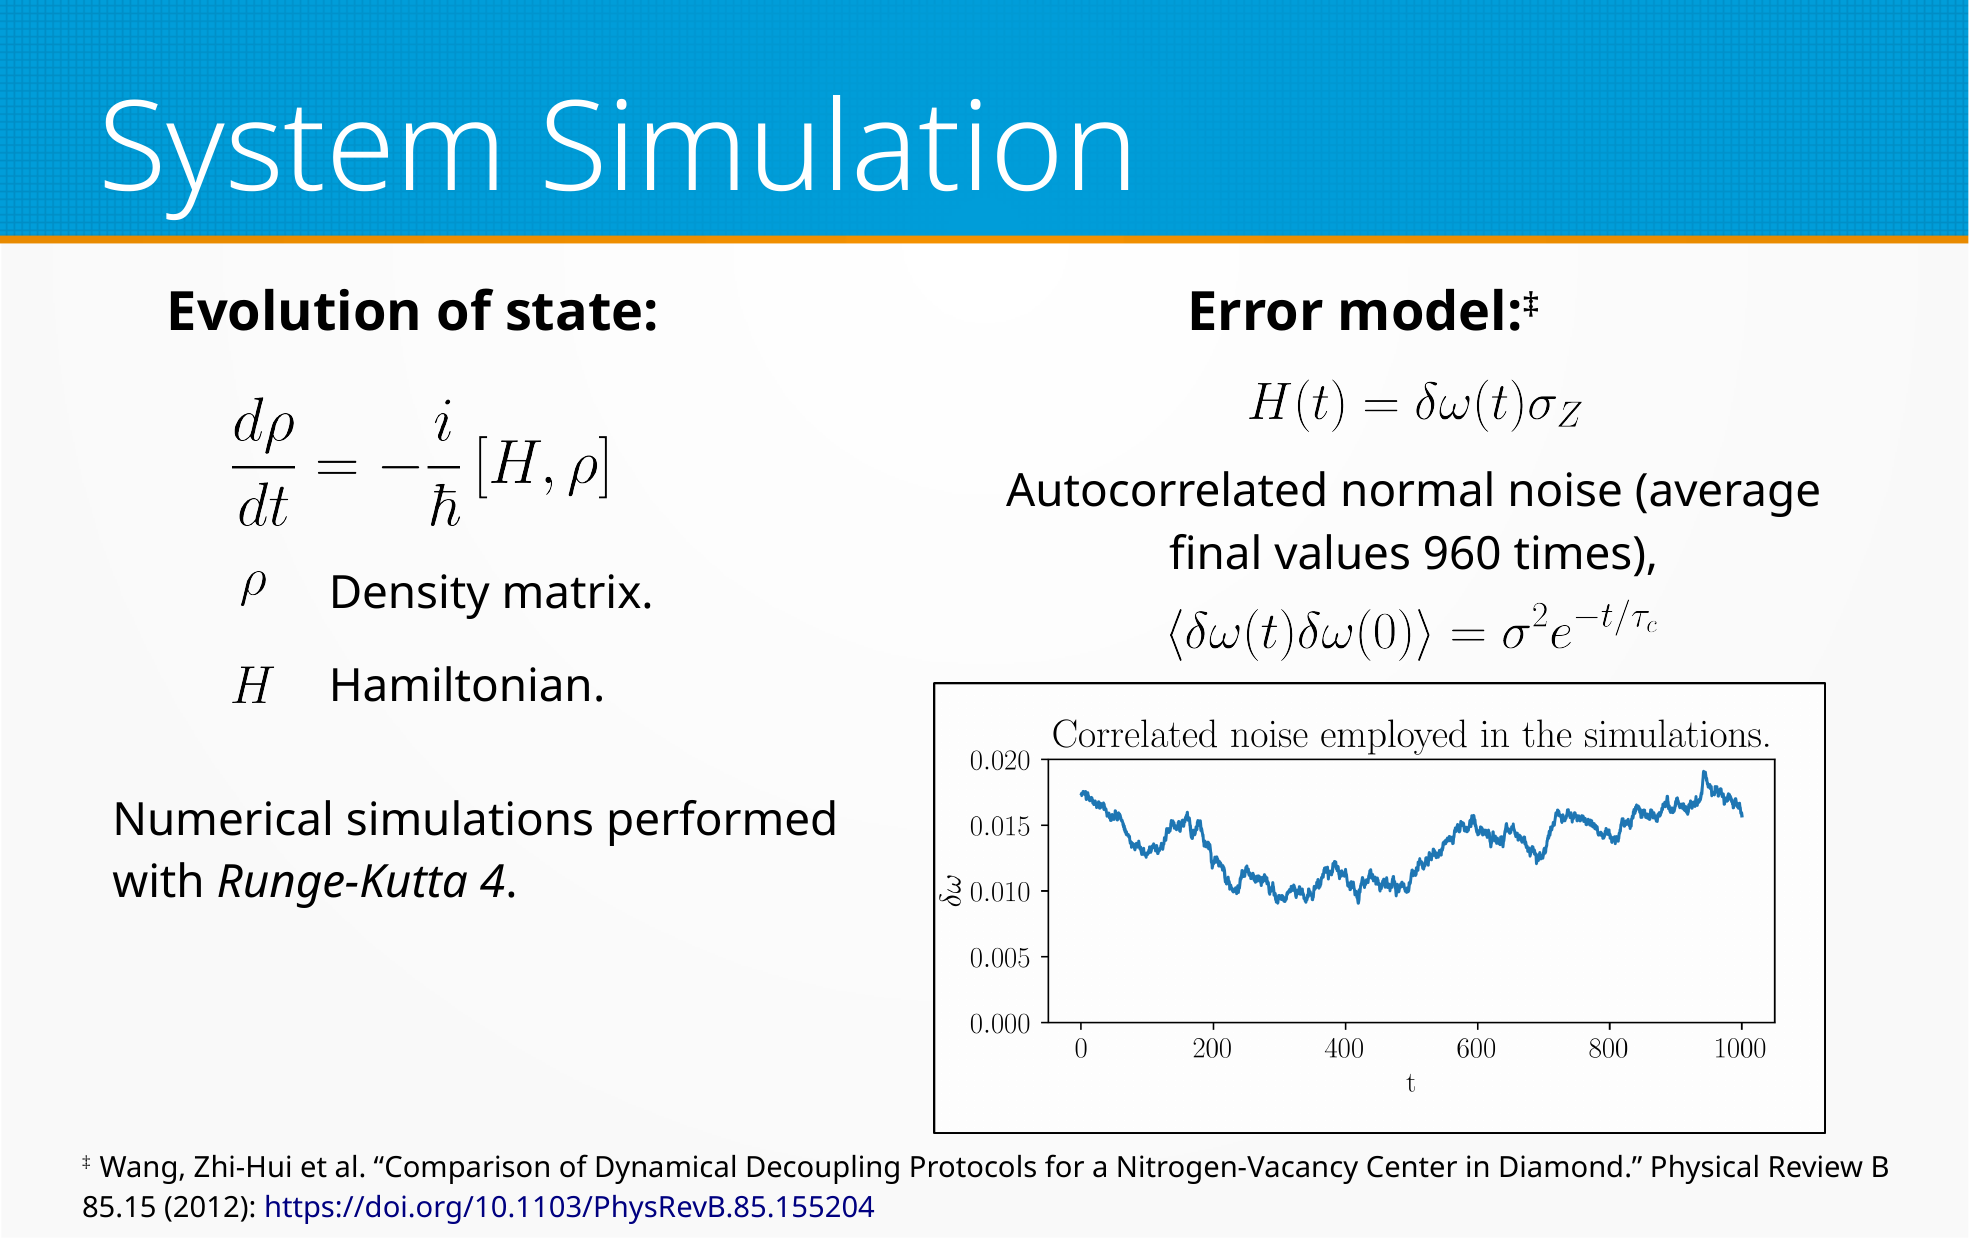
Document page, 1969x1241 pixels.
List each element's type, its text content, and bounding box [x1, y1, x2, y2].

text_box Autocorrelated normal noise (average final values 960 times), [988, 431, 1840, 609]
title System Simulation [98, 19, 1870, 227]
text_box Hamiltonian. [322, 644, 961, 724]
text_box Error model:‡ [1181, 255, 1652, 364]
picture [0, 236, 1969, 1241]
text_box ‡ Wang, Zhi-Hui et al. “Comparison of Dynamical Decoupling Protocols for a Nitrogen-Vacancy Center in Diamond.” Physical Review B 85.15 (2012): https://doi.org/10.1103/PhysRevB.85.155204 [76, 1145, 1902, 1227]
text_box Numerical simulations performed with Runge-Kutta 4. [70, 708, 904, 990]
text_box Density matrix. [322, 550, 961, 631]
text_box Evolution of state: [160, 202, 875, 418]
